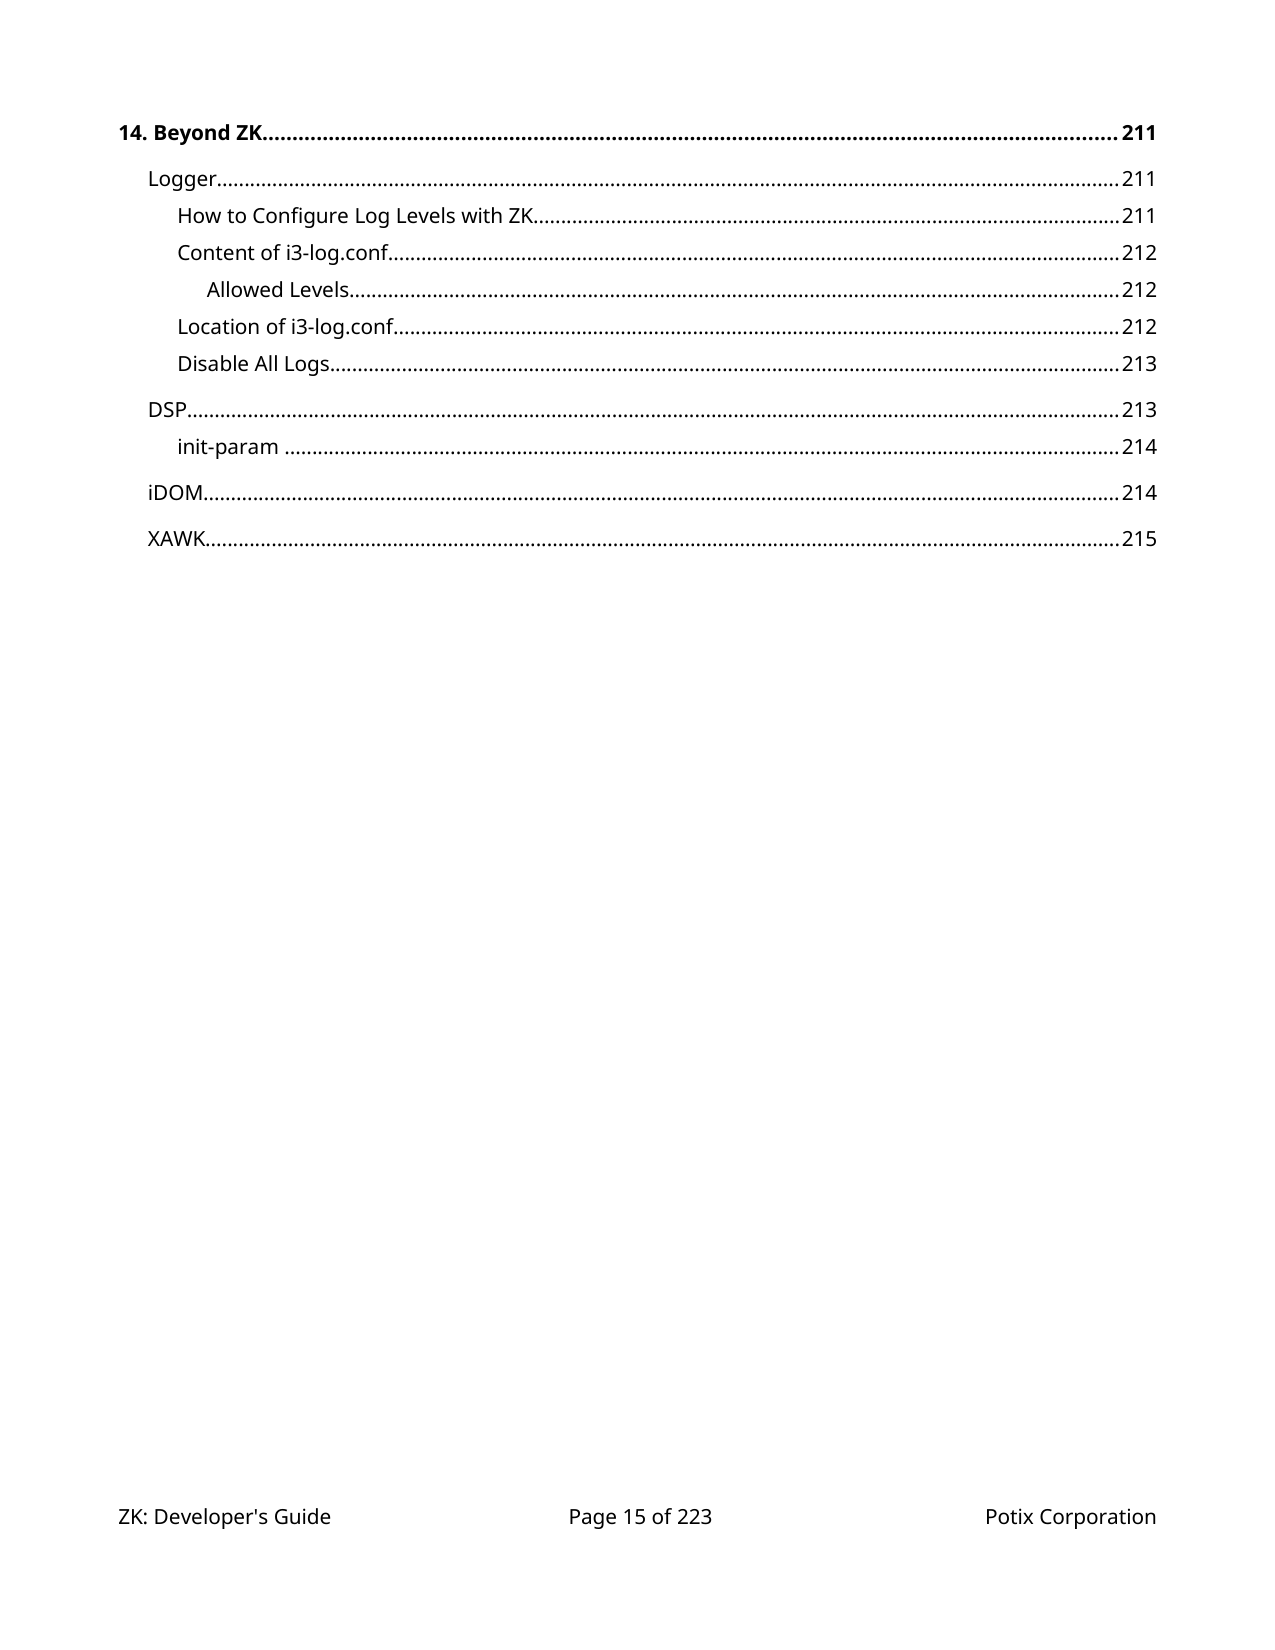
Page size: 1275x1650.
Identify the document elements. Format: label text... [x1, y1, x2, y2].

text DSP 213 [148, 395, 1157, 424]
text XAWK 215 [148, 524, 1157, 553]
text How to Configure Log Levels with ZK 211 [177, 201, 1157, 229]
text Disable All Logs 213 [177, 349, 1157, 378]
text Content of i3-log.conf 212 [177, 238, 1157, 266]
text Allowed Levels 212 [207, 275, 1157, 303]
text Logger 211 [148, 164, 1157, 192]
text 14. Beyond ZK 211 [118, 118, 1157, 146]
text iDOM 214 [148, 478, 1157, 507]
text Location of i3-log.conf 212 [177, 312, 1157, 341]
text init-param 214 [177, 432, 1157, 461]
